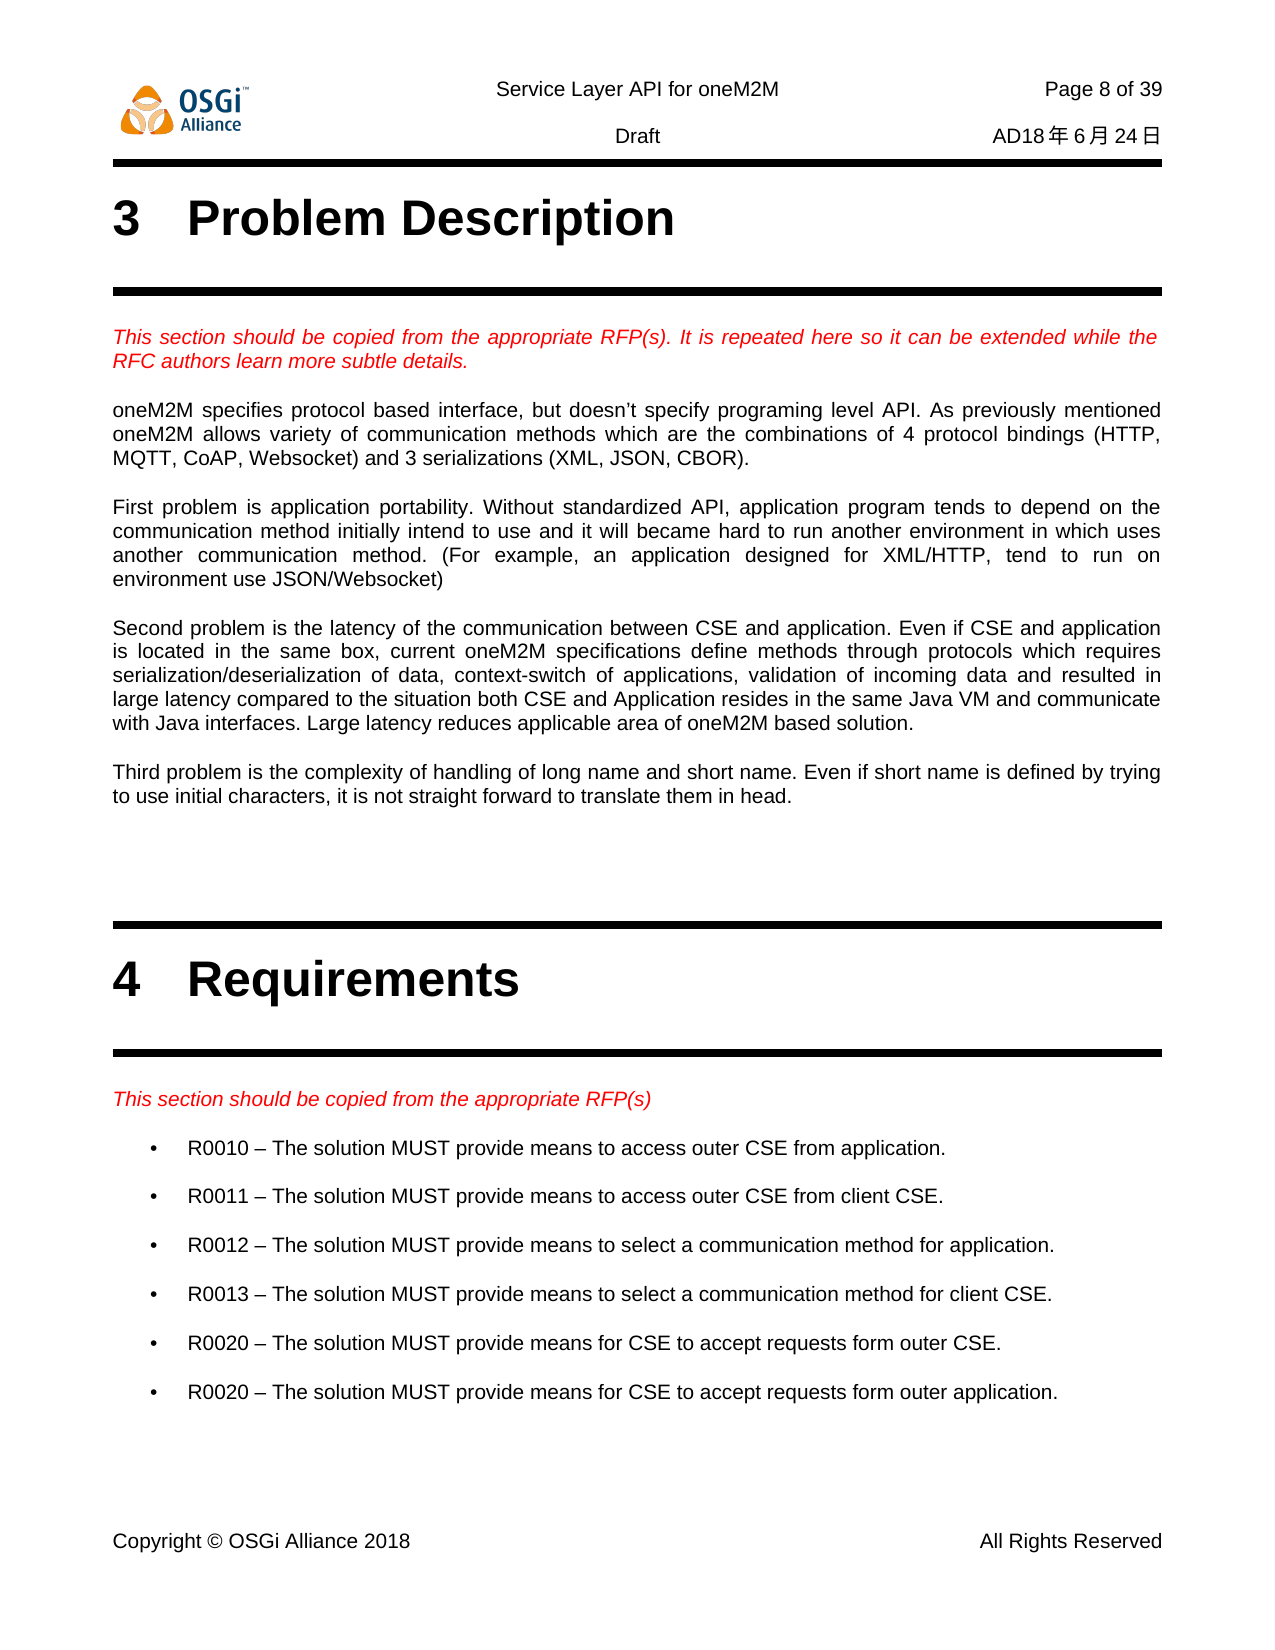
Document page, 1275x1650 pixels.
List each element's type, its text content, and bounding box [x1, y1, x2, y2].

subtitle Problem Description [112, 160, 1162, 296]
list R0012 – The solution MUST provide means to select a communication method for application. [150, 1233, 1162, 1257]
picture [113, 78, 257, 142]
list R0011 – The solution MUST provide means to access outer CSE from client CSE. [150, 1184, 1162, 1208]
list R0010 – The solution MUST provide means to access outer CSE from application. [150, 1135, 1162, 1159]
list R0013 – The solution MUST provide means to select a communication method for client CSE. [150, 1282, 1162, 1306]
text This section should be copied from the appropriate RFP(s) [112, 1086, 1162, 1110]
text oneM2M specifies protocol based interface, but doesn’t specify programing level API. As previously mentioned oneM2M allows variety of communication methods which are the combinations of 4 protocol bindings (HTTP, MQTT, CoAP, Websocket) and 3 serializations (XML, JSON, CBOR). [112, 398, 1162, 469]
text Second problem is the latency of the communication between CSE and application. Even if CSE and application is located in the same box, current oneM2M specifications define methods through protocols which requires serialization/deserialization of data, context-switch of applications, validation of incoming data and resulted in large latency compared to the situation both CSE and Application resides in the same Java VM and communicate with Java interfaces. Large latency reduces applicable area of oneM2M based solution. [112, 615, 1162, 735]
text This section should be copied from the appropriate RFP(s). It is repeated here so it can be extended while the RFC authors learn more subtle details. [112, 325, 1162, 373]
list R0020 – The solution MUST provide means for CSE to accept requests form outer CSE. [150, 1331, 1162, 1355]
text First problem is application portability. Without standardized API, application program tends to depend on the communication method initially intend to use and it will became hard to run another environment in which uses another communication method. (For example, an application designed for XML/HTTP, tend to run on environment use JSON/Websocket) [112, 494, 1162, 590]
text Third problem is the complexity of handling of long name and short name. Even if short name is defined by trying to use initial characters, it is not straight forward to translate them in head. [112, 760, 1162, 808]
subtitle Requirements [112, 922, 1162, 1057]
list R0020 – The solution MUST provide means for CSE to accept requests form outer application. [150, 1380, 1162, 1404]
